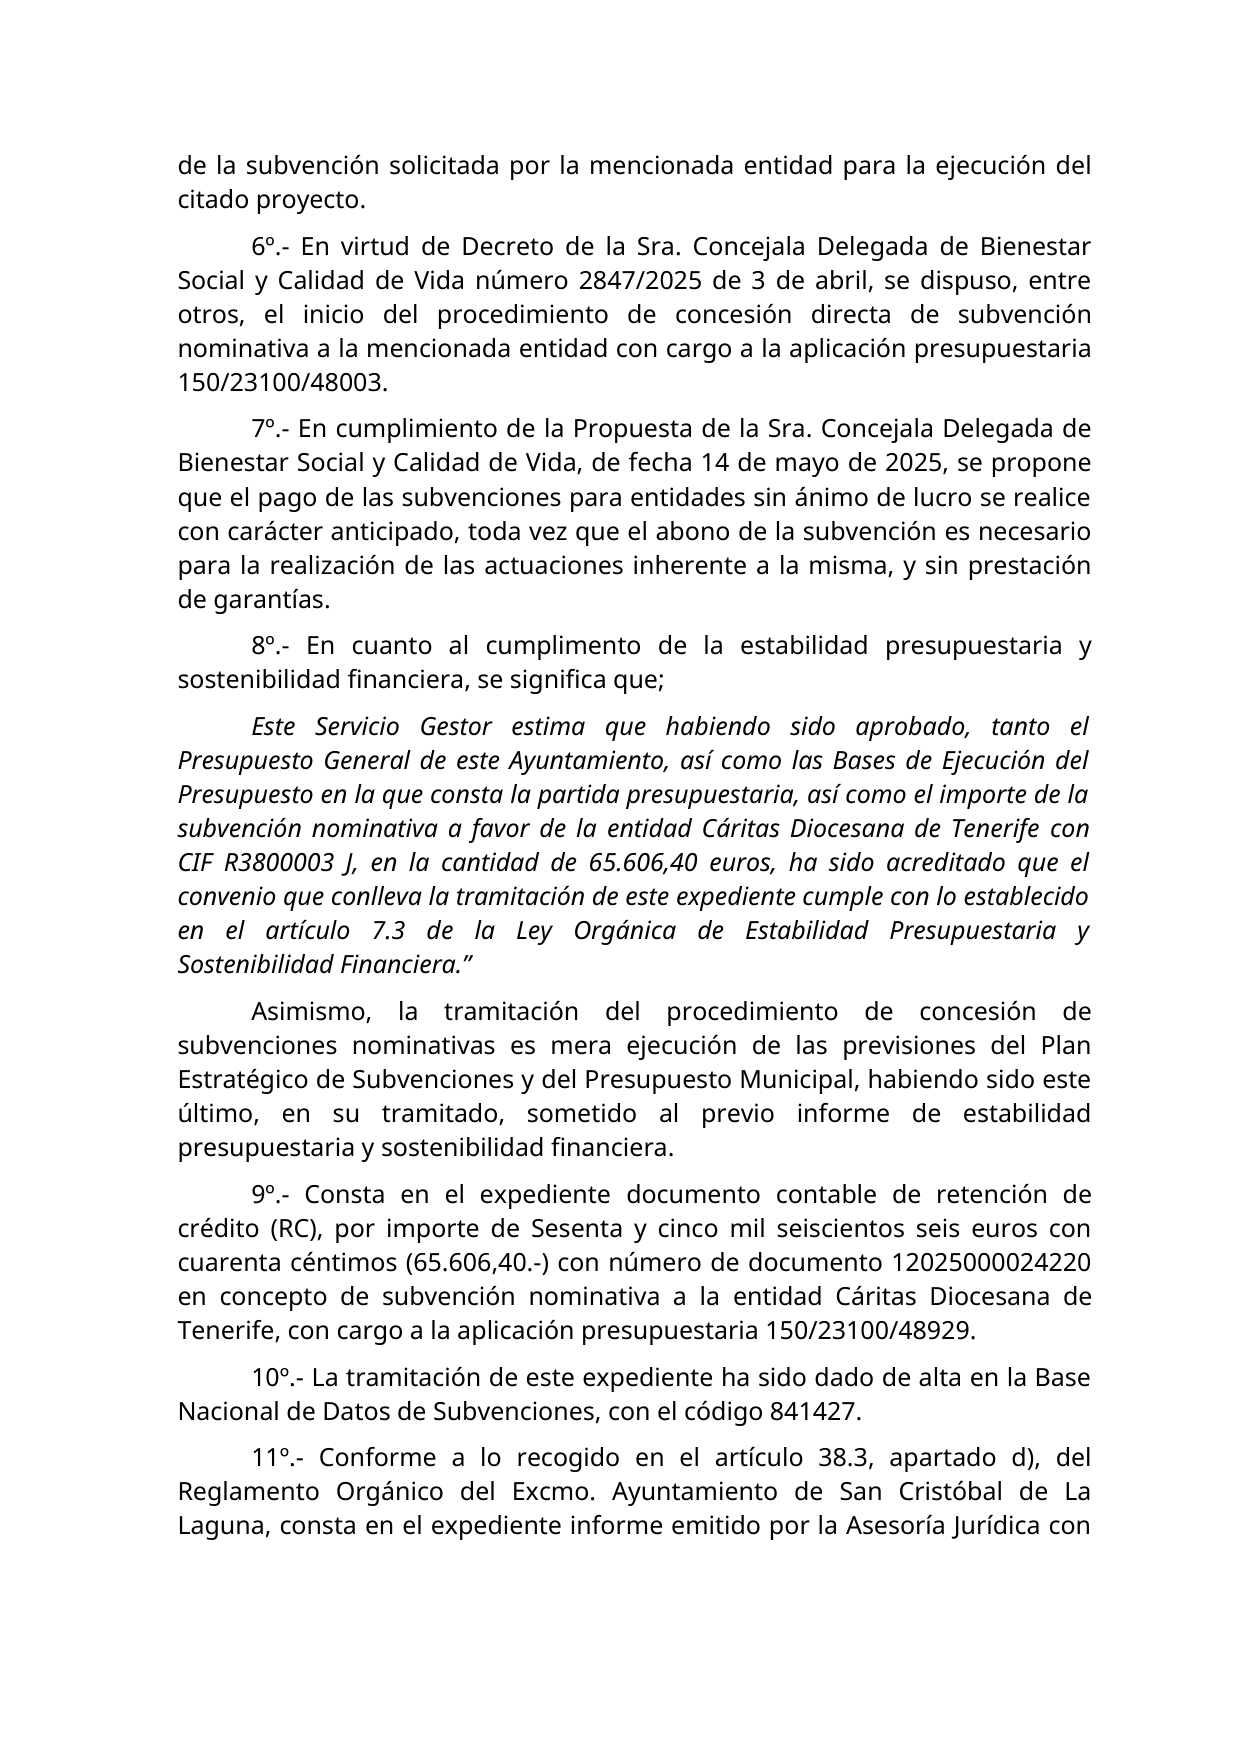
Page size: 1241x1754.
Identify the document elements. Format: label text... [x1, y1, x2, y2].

text Este Servicio Gestor estima que habiendo sido aprobado, tanto el Presupuesto General de este Ayuntamiento, así como las Bases de Ejecución del Presupuesto en la que consta la partida presupuestaria, así como el importe de la subvención nominativa a favor de la entidad Cáritas Diocesana de Tenerife con CIF R3800003 J, en la cantidad de 65.606,40 euros, ha sido acreditado que el convenio que conlleva la tramitación de este expediente cumple con lo establecido en el artículo 7.3 de la Ley Orgánica de Estabilidad Presupuestaria y Sostenibilidad Financiera.” [177, 708, 1093, 981]
text 10º.- La tramitación de este expediente ha sido dado de alta en la Base Nacional de Datos de Subvenciones, con el código 841427. [177, 1359, 1093, 1427]
text 8º.- En cuanto al cumplimento de la estabilidad presupuestaria y sostenibilidad financiera, se significa que; [177, 628, 1093, 696]
text 9º.- Consta en el expediente documento contable de retención de crédito (RC), por importe de Sesenta y cinco mil seiscientos seis euros con cuarenta céntimos (65.606,40.-) con número de documento 12025000024220 en concepto de subvención nominativa a la entidad Cáritas Diocesana de Tenerife, con cargo a la aplicación presupuestaria 150/23100/48929. [177, 1176, 1093, 1347]
text Asimismo, la tramitación del procedimiento de concesión de subvenciones nominativas es mera ejecución de las previsiones del Plan Estratégico de Subvenciones y del Presupuesto Municipal, habiendo sido este último, en su tramitado, sometido al previo informe de estabilidad presupuestaria y sostenibilidad financiera. [177, 993, 1093, 1164]
text 11º.- Conforme a lo recogido en el artículo 38.3, apartado d), del Reglamento Orgánico del Excmo. Ayuntamiento de San Cristóbal de La Laguna, consta en el expediente informe emitido por la Asesoría Jurídica con [177, 1440, 1093, 1542]
text de la subvención solicitada por la mencionada entidad para la ejecución del citado proyecto. [177, 148, 1093, 216]
text 7º.- En cumplimiento de la Propuesta de la Sra. Concejala Delegada de Bienestar Social y Calidad de Vida, de fecha 14 de mayo de 2025, se propone que el pago de las subvenciones para entidades sin ánimo de lucro se realice con carácter anticipado, toda vez que el abono de la subvención es necesario para la realización de las actuaciones inherente a la misma, y sin prestación de garantías. [177, 411, 1093, 615]
text 6º.- En virtud de Decreto de la Sra. Concejala Delegada de Bienestar Social y Calidad de Vida número 2847/2025 de 3 de abril, se dispuso, entre otros, el inicio del procedimiento de concesión directa de subvención nominativa a la mencionada entidad con cargo a la aplicación presupuestaria 150/23100/48003. [177, 228, 1093, 398]
